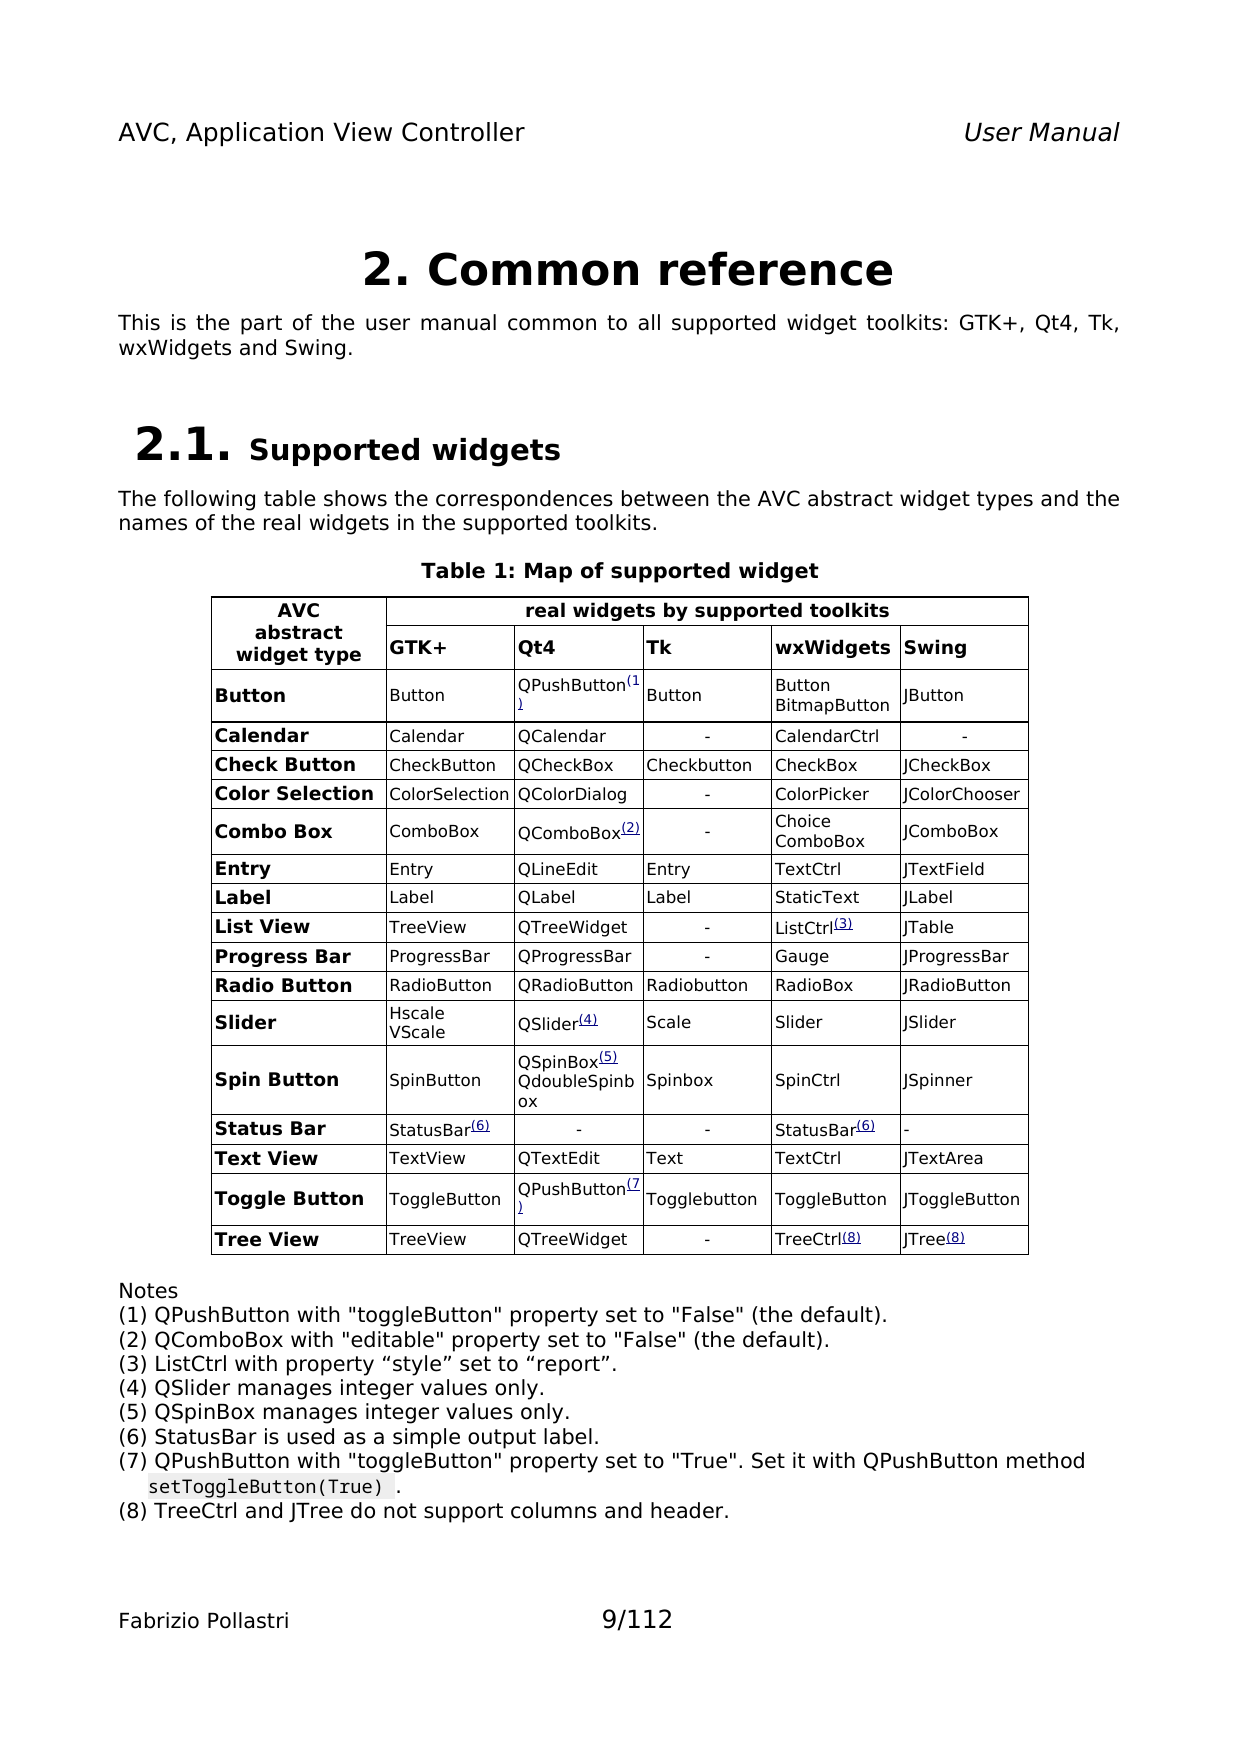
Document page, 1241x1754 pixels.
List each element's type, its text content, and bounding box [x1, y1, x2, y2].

table_cell GTK+ [387, 626, 514, 669]
table_cell CheckBox [772, 751, 900, 779]
table_cell TextView [387, 1145, 514, 1172]
table_cell Text [644, 1145, 771, 1172]
text The following table shows the correspondences between the AVC abstract widget types and the names of the real widgets in the supported toolkits. [118, 487, 1122, 535]
text (6) StatusBar is used as a simple output label. [118, 1425, 1122, 1449]
table_cell QLabel [515, 884, 643, 912]
text (2) QComboBox with "editable" property set to "False" (the default). [118, 1328, 1122, 1352]
table_cell ListCtrl(3) [772, 913, 900, 942]
table_cell QTextEdit [515, 1145, 643, 1172]
table_cell Togglebutton [644, 1174, 771, 1225]
table_cell SpinCtrl [772, 1046, 900, 1114]
table_cell List View [212, 913, 386, 942]
table_cell Button BitmapButton [772, 670, 900, 721]
table_cell QColorDialog [515, 780, 643, 808]
table_cell QComboBox(2) [515, 809, 643, 854]
table_cell StaticText [772, 884, 900, 912]
table_cell Gauge [772, 943, 900, 971]
text Notes [118, 1279, 1122, 1303]
table_cell JTable [901, 913, 1028, 942]
table_cell Combo Box [212, 809, 386, 854]
table_cell Hscale VScale [387, 1001, 514, 1045]
table_cell ProgressBar [387, 943, 514, 971]
table_cell Spinbox [644, 1046, 771, 1114]
table_cell TreeView [387, 1226, 514, 1254]
table_cell QPushButton(7) [515, 1174, 643, 1225]
table_cell Tk [644, 626, 771, 669]
table_cell TreeCtrl(8) [772, 1226, 900, 1254]
table_cell JTree(8) [901, 1226, 1028, 1254]
table_cell JButton [901, 670, 1028, 721]
table_cell Status Bar [212, 1115, 386, 1143]
table_header AVC abstract widget type [212, 598, 386, 669]
table_cell QCheckBox [515, 751, 643, 779]
table_cell JTextArea [901, 1145, 1028, 1172]
subtitle Supported widgets [118, 418, 1122, 472]
table_cell StatusBar(6) [387, 1115, 514, 1143]
table_cell - [644, 780, 771, 808]
table_cell JToggleButton [901, 1174, 1028, 1225]
table_cell - [901, 1115, 1028, 1143]
text This is the part of the user manual common to all supported widget toolkits: GTK+, Qt4, Tk, wxWidgets and Swing. [118, 311, 1122, 360]
table_cell JComboBox [901, 809, 1028, 854]
table_cell Label [644, 884, 771, 912]
table_cell Color Selection [212, 780, 386, 808]
table_cell RadioBox [772, 972, 900, 999]
table_cell TreeView [387, 913, 514, 942]
table_cell RadioButton [387, 972, 514, 999]
table_cell JLabel [901, 884, 1028, 912]
table_cell Scale [644, 1001, 771, 1045]
table_cell Checkbutton [644, 751, 771, 779]
table_cell Progress Bar [212, 943, 386, 971]
text (1) QPushButton with "toggleButton" property set to "False" (the default). [118, 1303, 1122, 1328]
table_cell Label [387, 884, 514, 912]
table_cell Spin Button [212, 1046, 386, 1114]
table_cell StatusBar(6) [772, 1115, 900, 1143]
table_cell Entry [387, 855, 514, 883]
table_cell Button [387, 670, 514, 721]
table_cell QSlider(4) [515, 1001, 643, 1045]
table_cell - [644, 943, 771, 971]
table_cell Button [212, 670, 386, 721]
table_cell - [644, 723, 771, 750]
table_cell Toggle Button [212, 1174, 386, 1225]
text (7) QPushButton with "toggleButton" property set to "True". Set it with QPushButton method setToggleButton(True) . [118, 1449, 1122, 1499]
table_cell - [644, 1226, 771, 1254]
table_cell QProgressBar [515, 943, 643, 971]
table_cell QTreeWidget [515, 1226, 643, 1254]
text (4) QSlider manages integer values only. [118, 1376, 1122, 1400]
text Table 1: Map of supported widget [118, 559, 1122, 584]
table_cell Entry [644, 855, 771, 883]
table_cell QSpinBox(5) QdoubleSpinbox [515, 1046, 643, 1114]
table_cell ToggleButton [772, 1174, 900, 1225]
table_cell Check Button [212, 751, 386, 779]
table_cell JCheckBox [901, 751, 1028, 779]
table_cell Entry [212, 855, 386, 883]
table_cell Slider [772, 1001, 900, 1045]
table_cell JSlider [901, 1001, 1028, 1045]
table_cell Swing [901, 626, 1028, 669]
table_cell CalendarCtrl [772, 723, 900, 750]
table_cell Radio Button [212, 972, 386, 999]
table_cell QCalendar [515, 723, 643, 750]
table_cell Text View [212, 1145, 386, 1172]
table_cell Radiobutton [644, 972, 771, 999]
text (5) QSpinBox manages integer values only. [118, 1400, 1122, 1425]
table_cell SpinButton [387, 1046, 514, 1114]
table_cell JSpinner [901, 1046, 1028, 1114]
table_cell ColorSelection [387, 780, 514, 808]
table_cell Choice ComboBox [772, 809, 900, 854]
table_cell Slider [212, 1001, 386, 1045]
table_cell - [644, 1115, 771, 1143]
table_header real widgets by supported toolkits [387, 598, 1028, 625]
table_cell TextCtrl [772, 1145, 900, 1172]
table_cell JProgressBar [901, 943, 1028, 971]
table_cell Button [644, 670, 771, 721]
table_cell ColorPicker [772, 780, 900, 808]
table_cell QRadioButton [515, 972, 643, 999]
subtitle Common reference [118, 242, 1122, 296]
table_cell - [901, 723, 1028, 750]
table_cell TextCtrl [772, 855, 900, 883]
table_cell Calendar [212, 723, 386, 750]
table_cell JTextField [901, 855, 1028, 883]
table_cell ComboBox [387, 809, 514, 854]
table_cell JColorChooser [901, 780, 1028, 808]
text (8) TreeCtrl and JTree do not support columns and header. [118, 1499, 1122, 1523]
table_cell CheckButton [387, 751, 514, 779]
table_cell - [644, 913, 771, 942]
table_cell JRadioButton [901, 972, 1028, 999]
table_cell QLineEdit [515, 855, 643, 883]
text (3) ListCtrl with property “style” set to “report”. [118, 1352, 1122, 1376]
table_cell Qt4 [515, 626, 643, 669]
table_cell - [644, 809, 771, 854]
table_cell wxWidgets [772, 626, 900, 669]
table_cell - [515, 1115, 643, 1143]
table_cell Calendar [387, 723, 514, 750]
table_cell Tree View [212, 1226, 386, 1254]
table_cell QTreeWidget [515, 913, 643, 942]
table_cell ToggleButton [387, 1174, 514, 1225]
table_cell Label [212, 884, 386, 912]
table_cell QPushButton(1) [515, 670, 643, 721]
